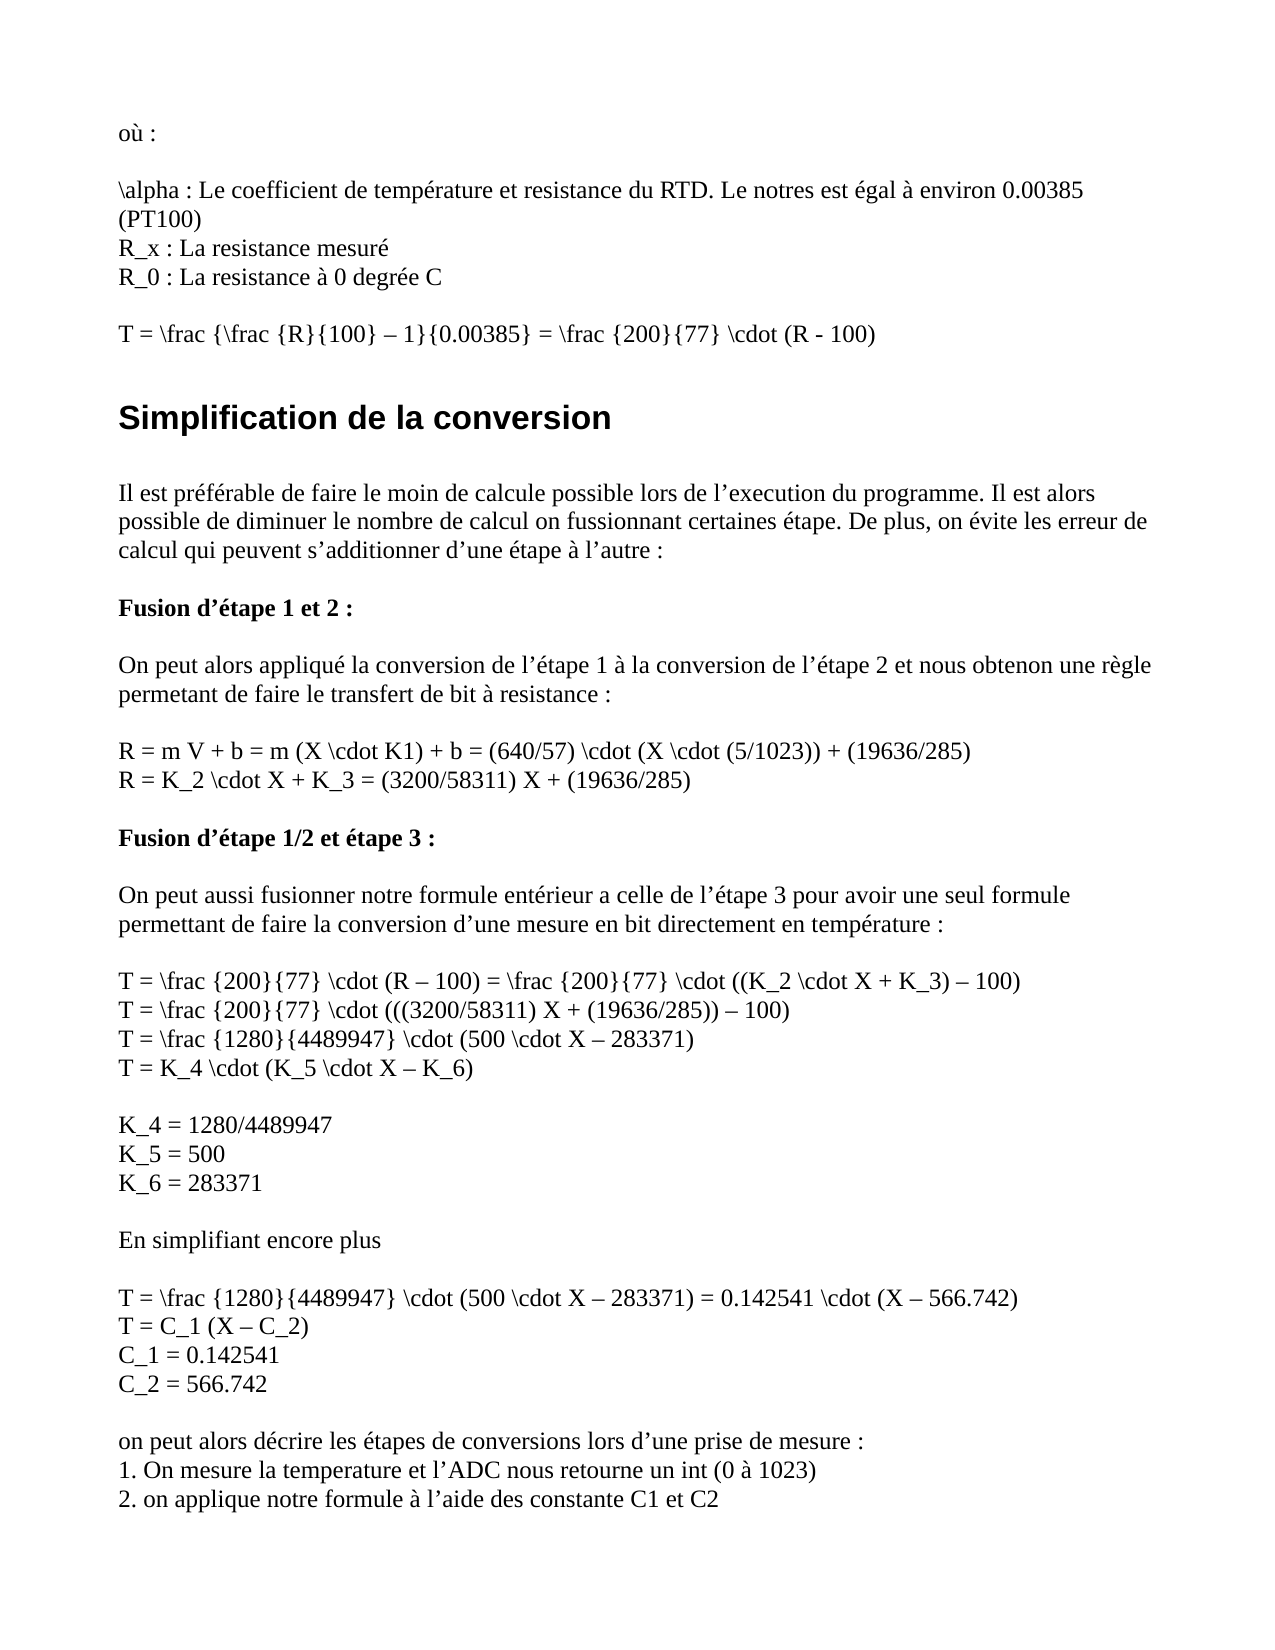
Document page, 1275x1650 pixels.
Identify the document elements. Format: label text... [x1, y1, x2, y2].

subtitle Simplification de la conversion [118, 398, 1157, 436]
text T = K_4 \cdot (K_5 \cdot X – K_6) [118, 1053, 1157, 1081]
text R_x : La resistance mesuré [118, 233, 1157, 262]
text R_0 : La resistance à 0 degrée C [118, 262, 1157, 291]
text K_6 = 283371 [118, 1168, 1157, 1196]
text On peut alors appliqué la conversion de l’étape 1 à la conversion de l’étape 2 et nous obtenon une règle permetant de faire le transfert de bit à resistance : [118, 650, 1157, 708]
text T = \frac {1280}{4489947} \cdot (500 \cdot X – 283371) [118, 1024, 1157, 1053]
text Fusion d’étape 1 et 2 : [118, 593, 1157, 621]
text Il est préférable de faire le moin de calcule possible lors de l’execution du programme. Il est alors possible de diminuer le nombre de calcul on fussionnant certaines étape. De plus, on évite les erreur de calcul qui peuvent s’additionner d’une étape à l’autre : [118, 478, 1157, 564]
text 2. on applique notre formule à l’aide des constante C1 et C2 [118, 1484, 1157, 1513]
text T = \frac {1280}{4489947} \cdot (500 \cdot X – 283371) = 0.142541 \cdot (X – 566.742) [118, 1283, 1157, 1311]
text T = \frac {\frac {R}{100} – 1}{0.00385} = \frac {200}{77} \cdot (R - 100) [118, 319, 1157, 348]
text R = m V + b = m (X \cdot K1) + b = (640/57) \cdot (X \cdot (5/1023)) + (19636/285) [118, 736, 1157, 765]
text On peut aussi fusionner notre formule entérieur a celle de l’étape 3 pour avoir une seul formule permettant de faire la conversion d’une mesure en bit directement en température : [118, 880, 1157, 938]
text C_2 = 566.742 [118, 1369, 1157, 1398]
text \alpha : Le coefficient de température et resistance du RTD. Le notres est égal à environ 0.00385 (PT100) [118, 176, 1157, 233]
text T = C_1 (X – C_2) [118, 1311, 1157, 1340]
text K_4 = 1280/4489947 [118, 1110, 1157, 1139]
text K_5 = 500 [118, 1139, 1157, 1168]
text R = K_2 \cdot X + K_3 = (3200/58311) X + (19636/285) [118, 765, 1157, 794]
text T = \frac {200}{77} \cdot (R – 100) = \frac {200}{77} \cdot ((K_2 \cdot X + K_3) – 100) [118, 966, 1157, 995]
text où : [118, 118, 1157, 147]
text 1. On mesure la temperature et l’ADC nous retourne un int (0 à 1023) [118, 1455, 1157, 1484]
text Fusion d’étape 1/2 et étape 3 : [118, 823, 1157, 851]
text on peut alors décrire les étapes de conversions lors d’une prise de mesure : [118, 1426, 1157, 1455]
text C_1 = 0.142541 [118, 1340, 1157, 1369]
text En simplifiant encore plus [118, 1225, 1157, 1254]
text T = \frac {200}{77} \cdot (((3200/58311) X + (19636/285)) – 100) [118, 995, 1157, 1024]
